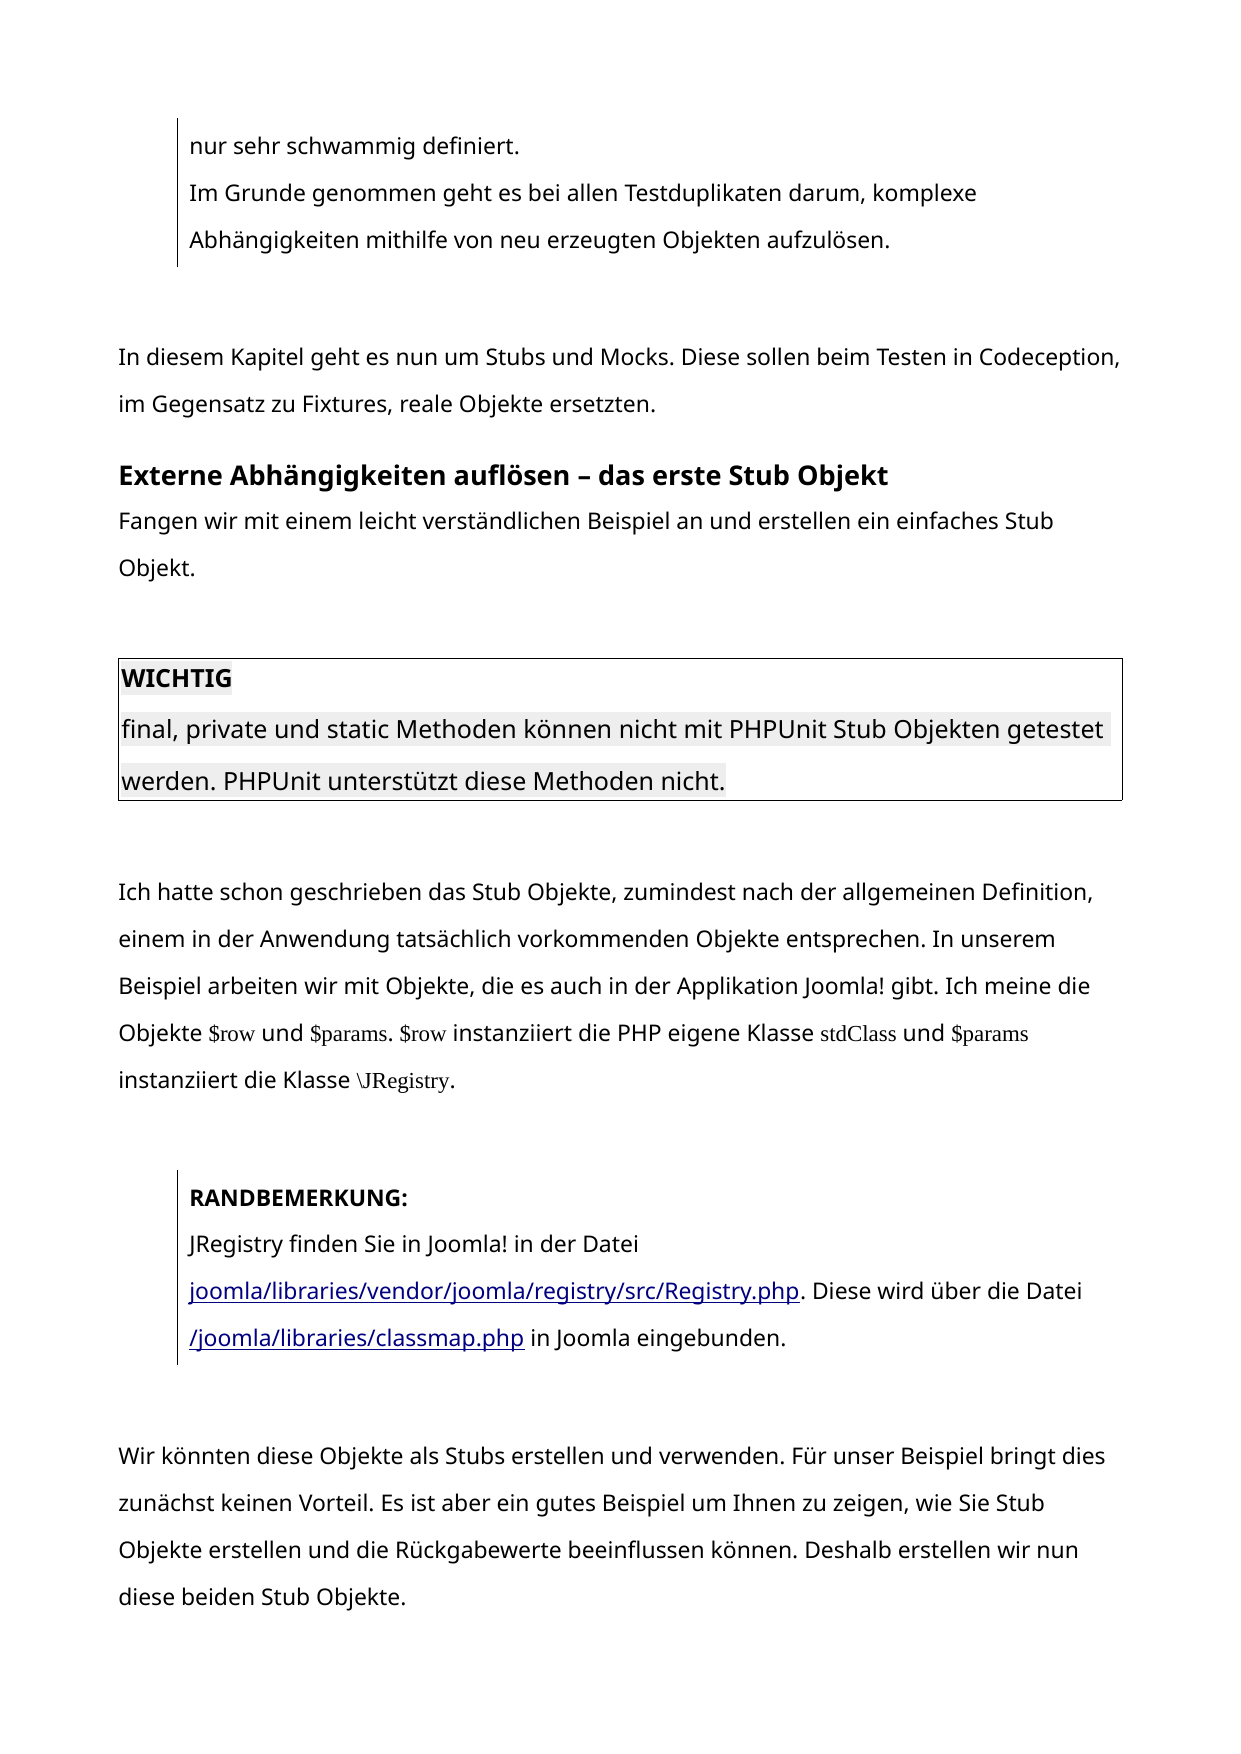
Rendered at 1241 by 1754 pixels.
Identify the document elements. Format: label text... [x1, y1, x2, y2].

subtitle Externe Abhängigkeiten auflösen – das erste Stub Objekt [118, 456, 1122, 493]
text nur sehr schwammig definiert. Im Grunde genommen geht es bei allen Testduplikaten darum, komplexe Abhängigkeiten mithilfe von neu erzeugten Objekten aufzulösen. [178, 118, 1122, 267]
text Wir könnten diese Objekte als Stubs erstellen und verwenden. Für unser Beispiel bringt dies zunächst keinen Vorteil. Es ist aber ein gutes Beispiel um Ihnen zu zeigen, wie Sie Stub Objekte erstellen und die Rückgabewerte beeinflussen können. Deshalb erstellen wir nun diese beiden Stub Objekte. [118, 1440, 1122, 1612]
text RANDBEMERKUNG: JRegistry finden Sie in Joomla! in der Datei joomla/libraries/vendor/joomla/registry/src/Registry.php. Diese wird über die Datei /joomla/libraries/classmap.php in Joomla eingebunden. [178, 1170, 1122, 1365]
text WICHTIG final, private und static Methoden können nicht mit PHPUnit Stub Objekten getestet werden. PHPUnit unterstützt diese Methoden nicht. [119, 659, 1122, 800]
text Ich hatte schon geschrieben das Stub Objekte, zumindest nach der allgemeinen Definition, einem in der Anwendung tatsächlich vorkommenden Objekte entsprechen. In unserem Beispiel arbeiten wir mit Objekte, die es auch in der Applikation Joomla! gibt. Ich meine die Objekte $row und $params. $row instanziiert die PHP eigene Klasse stdClass und $params instanziiert die Klasse \JRegistry. [118, 876, 1122, 1095]
text In diesem Kapitel geht es nun um Stubs und Mocks. Diese sollen beim Testen in Codeception, im Gegensatz zu Fixtures, reale Objekte ersetzten. [118, 341, 1122, 419]
text Fangen wir mit einem leicht verständlichen Beispiel an und erstellen ein einfaches Stub Objekt. [118, 505, 1122, 583]
